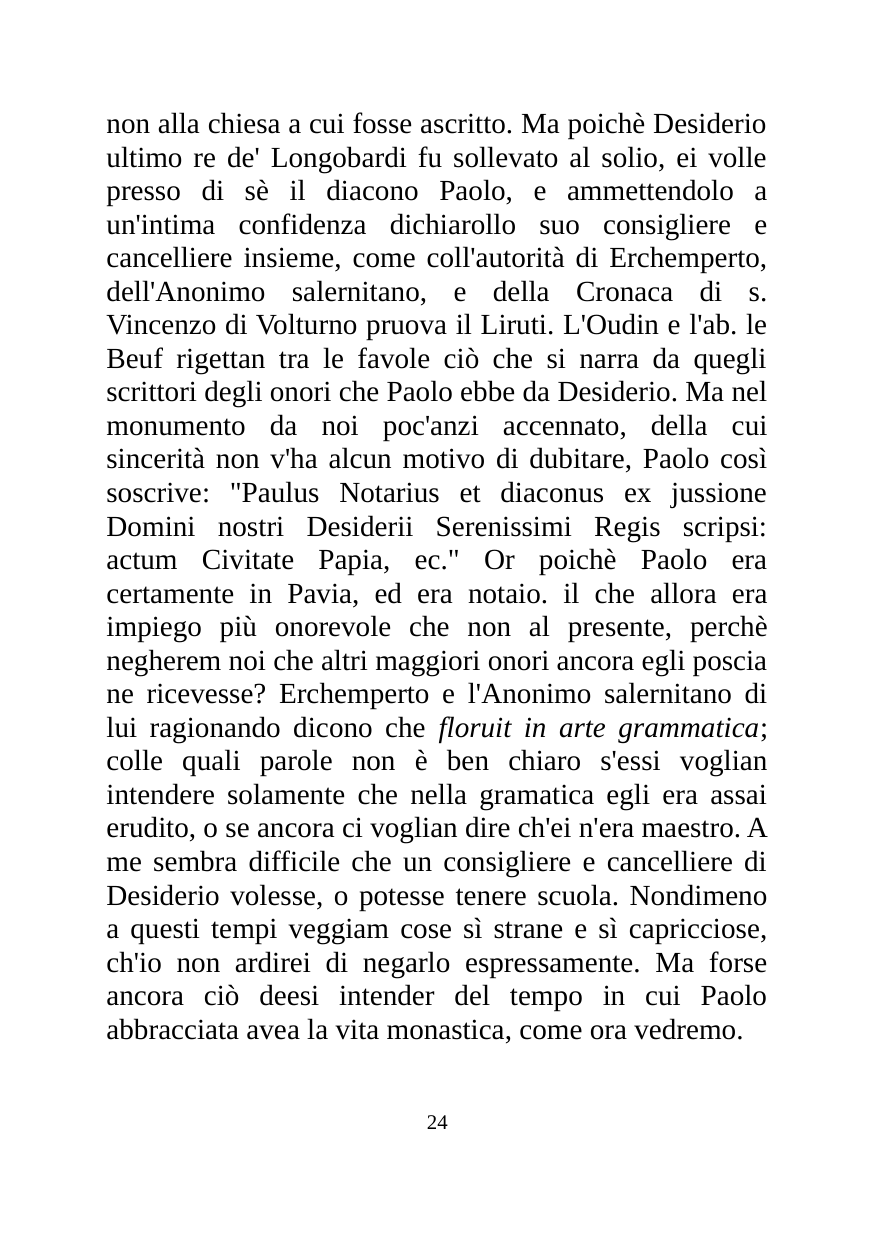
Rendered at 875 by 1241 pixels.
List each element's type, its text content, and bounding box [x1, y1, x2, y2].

text non alla chiesa a cui fosse ascritto. Ma poichè Desiderio ultimo re de' Longobardi fu sollevato al solio, ei volle presso di sè il diacono Paolo, e ammettendolo a un'intima confidenza dichiarollo suo consigliere e cancelliere insieme, come coll'autorità di Erchemperto, dell'Anonimo salernitano, e della Cronaca di s. Vincenzo di Volturno pruova il Liruti. L'Oudin e l'ab. le Beuf rigettan tra le favole ciò che si narra da quegli scrittori degli onori che Paolo ebbe da Desiderio. Ma nel monumento da noi poc'anzi accennato, della cui sincerità non v'ha alcun motivo di dubitare, Paolo così soscrive: "Paulus Notarius et diaconus ex jussione Domini nostri Desiderii Serenissimi Regis scripsi: actum Civitate Papia, ec." Or poichè Paolo era certamente in Pavia, ed era notaio. il che allora era impiego più onorevole che non al presente, perchè negherem noi che altri maggiori onori ancora egli poscia ne ricevesse? Erchemperto e l'Anonimo salernitano di lui ragionando dicono che floruit in arte grammatica; colle quali parole non è ben chiaro s'essi voglian intendere solamente che nella gramatica egli era assai erudito, o se ancora ci voglian dire ch'ei n'era maestro. A me sembra difficile che un consigliere e cancelliere di Desiderio volesse, o potesse tenere scuola. Nondimeno a questi tempi veggiam cose sì strane e sì capricciose, ch'io non ardirei di negarlo espressamente. Ma forse ancora ciò deesi intender del tempo in cui Paolo abbracciata avea la vita monastica, come ora vedremo. [106, 106, 768, 1045]
